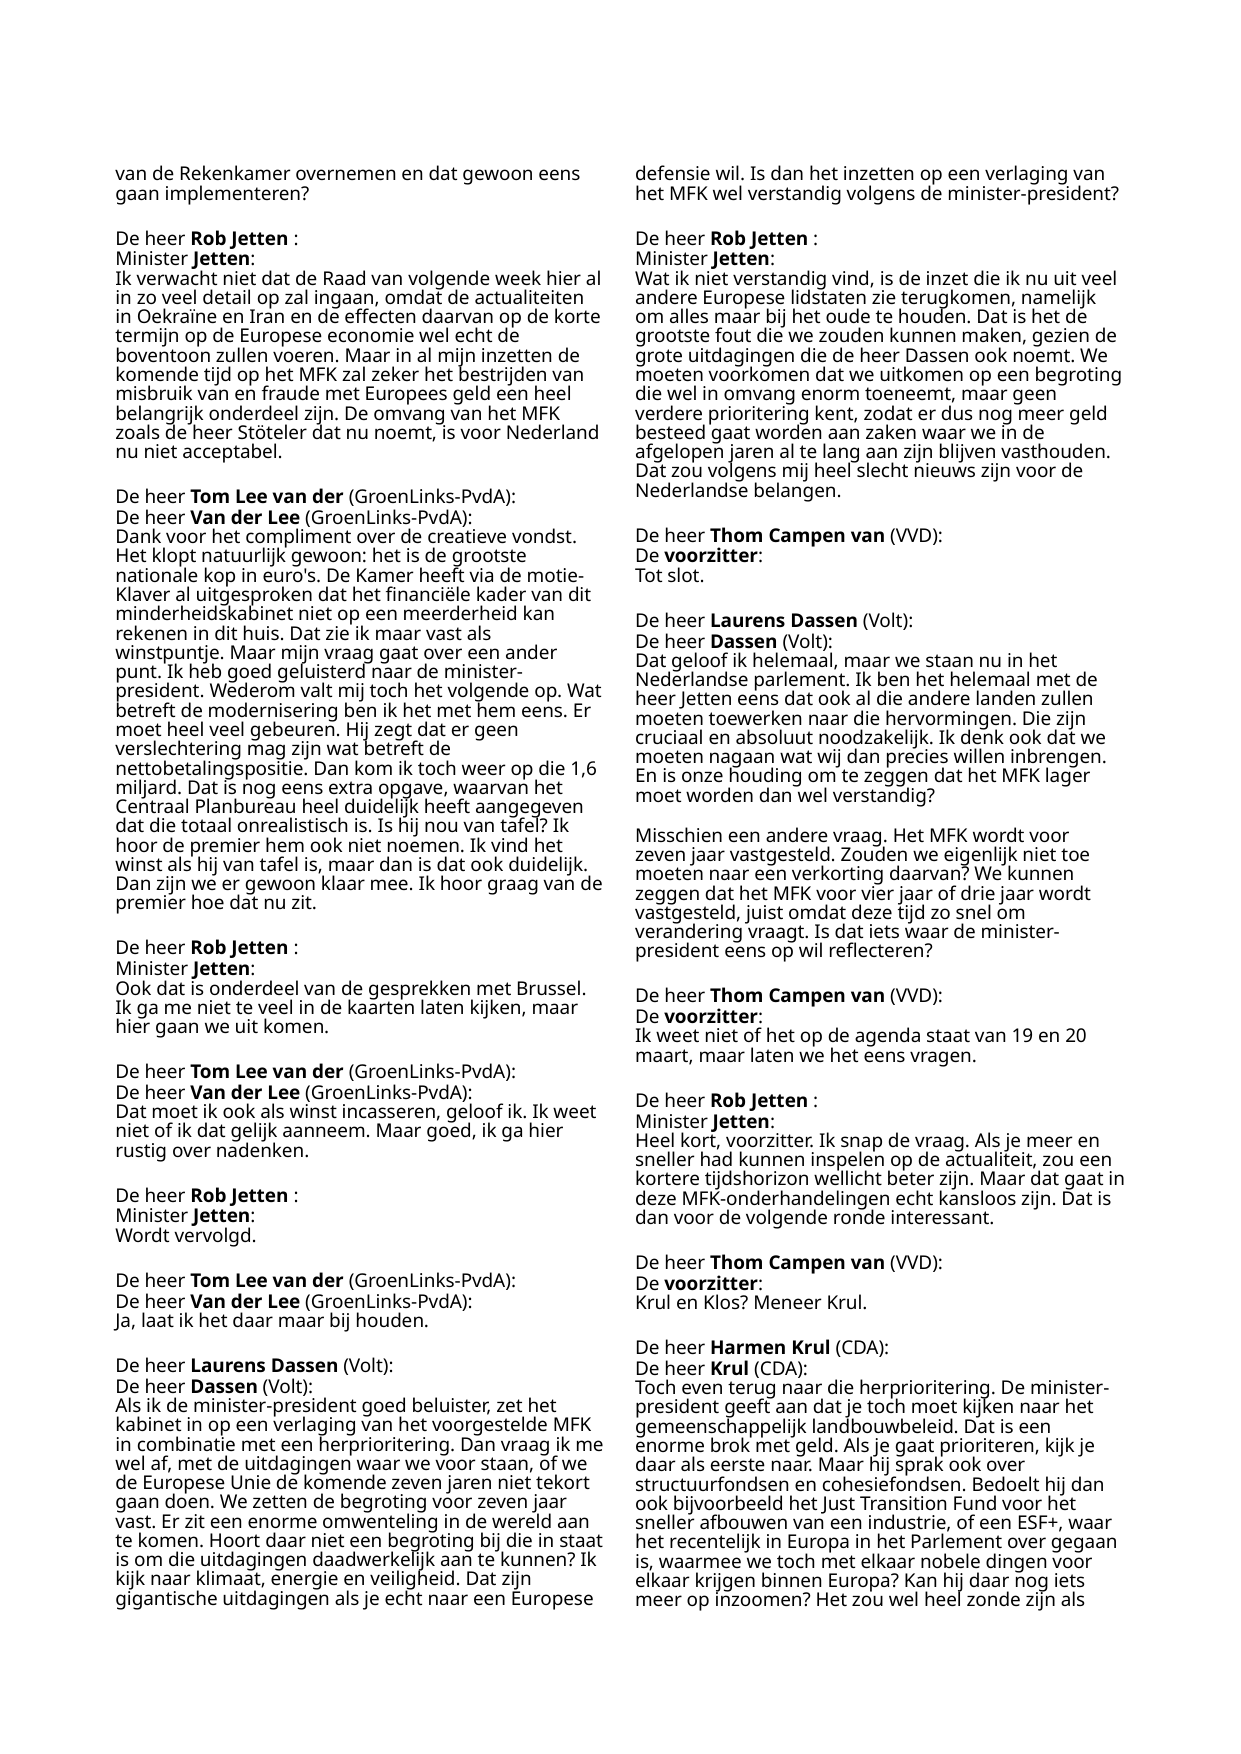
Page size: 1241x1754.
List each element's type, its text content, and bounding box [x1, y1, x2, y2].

text Tot slot. [635, 567, 1125, 586]
text Ja, laat ik het daar maar bij houden. [115, 1312, 605, 1331]
text Ik weet niet of het op de agenda staat van 19 en 20 maart, maar laten we het eens vragen. [635, 1027, 1125, 1066]
text Wordt vervolgd. [115, 1227, 605, 1246]
text De voorzitter: [635, 547, 1125, 567]
text Dat geloof ik helemaal, maar we staan nu in het Nederlandse parlement. Ik ben het helemaal met de heer Jetten eens dat ook al die andere landen zullen moeten toewerken naar die hervormingen. Die zijn cruciaal en absoluut noodzakelijk. Ik denk ook dat we moeten nagaan wat wij dan precies willen inbrengen. En is onze houding om te zeggen dat het MFK lager moet worden dan wel verstandig? [635, 652, 1125, 806]
text De heer Van der Lee (GroenLinks-PvdA): [115, 1084, 605, 1103]
text De heer Van der Lee (GroenLinks-PvdA): [115, 1293, 605, 1312]
text De voorzitter: [635, 1275, 1125, 1294]
text Minister Jetten: [115, 960, 605, 979]
text De heer Rob Jetten : [115, 1182, 605, 1207]
text De heer Dassen (Volt): [635, 633, 1125, 652]
text Als ik de minister-president goed beluister, zet het kabinet in op een verlaging van het voorgestelde MFK in combinatie met een herprioritering. Dan vraag ik me wel af, met de uitdagingen waar we voor staan, of we de Europese Unie de komende zeven jaren niet tekort gaan doen. We zetten de begroting voor zeven jaar vast. Er zit een enorme omwenteling in de wereld aan te komen. Hoort daar niet een begroting bij die in staat is om die uitdagingen daadwerkelijk aan te kunnen? Ik kijk naar klimaat, energie en veiligheid. Dat zijn gigantische uitdagingen als je echt naar een Europese [115, 1397, 605, 1609]
text Ook dat is onderdeel van de gesprekken met Brussel. Ik ga me niet te veel in de kaarten laten kijken, maar hier gaan we uit komen. [115, 979, 605, 1037]
text De heer Krul (CDA): [635, 1360, 1125, 1379]
text Ik verwacht niet dat de Raad van volgende week hier al in zo veel detail op zal ingaan, omdat de actualiteiten in Oekraïne en Iran en de effecten daarvan op de korte termijn op de Europese economie wel echt de boventoon zullen voeren. Maar in al mijn inzetten de komende tijd op het MFK zal zeker het bestrijden van misbruik van en fraude met Europees geld een heel belangrijk onderdeel zijn. De omvang van het MFK zoals de heer Stöteler dat nu noemt, is voor Nederland nu niet acceptabel. [115, 270, 605, 462]
text Dank voor het compliment over de creatieve vondst. Het klopt natuurlijk gewoon: het is de grootste nationale kop in euro's. De Kamer heeft via de motie-Klaver al uitgesproken dat het financiële kader van dit minderheidskabinet niet op een meerderheid kan rekenen in dit huis. Dat zie ik maar vast als winstpuntje. Maar mijn vraag gaat over een ander punt. Ik heb goed geluisterd naar de minister-president. Wederom valt mij toch het volgende op. Wat betreft de modernisering ben ik het met hem eens. Er moet heel veel gebeuren. Hij zegt dat er geen verslechtering mag zijn wat betreft de nettobetalingspositie. Dan kom ik toch weer op die 1,6 miljard. Dat is nog eens extra opgave, waarvan het Centraal Planbureau heel duidelijk heeft aangegeven dat die totaal onrealistisch is. Is hij nou van tafel? Ik hoor de premier hem ook niet noemen. Ik vind het winst als hij van tafel is, maar dan is dat ook duidelijk. Dan zijn we er gewoon klaar mee. Ik hoor graag van de premier hoe dat nu zit. [115, 528, 605, 914]
text Minister Jetten: [635, 1113, 1125, 1132]
text Misschien een andere vraag. Het MFK wordt voor zeven jaar vastgesteld. Zouden we eigenlijk niet toe moeten naar een verkorting daarvan? We kunnen zeggen dat het MFK voor vier jaar of drie jaar wordt vastgesteld, juist omdat deze tijd zo snel om verandering vraagt. Is dat iets waar de minister-president eens op wil reflecteren? [635, 827, 1125, 962]
text Wat ik niet verstandig vind, is de inzet die ik nu uit veel andere Europese lidstaten zie terugkomen, namelijk om alles maar bij het oude te houden. Dat is het de grootste fout die we zouden kunnen maken, gezien de grote uitdagingen die de heer Dassen ook noemt. We moeten voorkomen dat we uitkomen op een begroting die wel in omvang enorm toeneemt, maar geen verdere prioritering kent, zodat er dus nog meer geld besteed gaat worden aan zaken waar we in de afgelopen jaren al te lang aan zijn blijven vasthouden. Dat zou volgens mij heel slecht nieuws zijn voor de Nederlandse belangen. [635, 270, 1125, 501]
text De heer Rob Jetten : [115, 225, 605, 250]
text Krul en Klos? Meneer Krul. [635, 1294, 1125, 1313]
text Heel kort, voorzitter. Ik snap de vraag. Als je meer en sneller had kunnen inspelen op de actualiteit, zou een kortere tijdshorizon wellicht beter zijn. Maar dat gaat in deze MFK-onderhandelingen echt kansloos zijn. Dat is dan voor de volgende ronde interessant. [635, 1132, 1125, 1228]
text De heer Harmen Krul (CDA): [635, 1334, 1125, 1360]
text De heer Van der Lee (GroenLinks-PvdA): [115, 509, 605, 528]
text De heer Dassen (Volt): [115, 1378, 605, 1397]
text Toch even terug naar die herprioritering. De minister-president geeft aan dat je toch moet kijken naar het gemeenschappelijk landbouwbeleid. Dat is een enorme brok met geld. Als je gaat prioriteren, kijk je daar als eerste naar. Maar hij sprak ook over structuurfondsen en cohesiefondsen. Bedoelt hij dan ook bijvoorbeeld het Just Transition Fund voor het sneller afbouwen van een industrie, of een ESF+, waar het recentelijk in Europa in het Parlement over gegaan is, waarmee we toch met elkaar nobele dingen voor elkaar krijgen binnen Europa? Kan hij daar nog iets meer op inzoomen? Het zou wel heel zonde zijn als [635, 1379, 1125, 1610]
text De heer Thom Campen van (VVD): [635, 522, 1125, 547]
text De heer Laurens Dassen (Volt): [115, 1352, 605, 1378]
text De voorzitter: [635, 1008, 1125, 1027]
text van de Rekenkamer overnemen en dat gewoon eens gaan implementeren? [115, 165, 605, 204]
text De heer Tom Lee van der (GroenLinks-PvdA): [115, 1267, 605, 1293]
text Minister Jetten: [115, 250, 605, 270]
text De heer Thom Campen van (VVD): [635, 1249, 1125, 1275]
text De heer Rob Jetten : [635, 1087, 1125, 1113]
text Minister Jetten: [635, 250, 1125, 270]
text defensie wil. Is dan het inzetten op een verlaging van het MFK wel verstandig volgens de minister-president? [635, 165, 1125, 204]
text Dat moet ik ook als winst incasseren, geloof ik. Ik weet niet of ik dat gelijk aanneem. Maar goed, ik ga hier rustig over nadenken. [115, 1103, 605, 1161]
text De heer Tom Lee van der (GroenLinks-PvdA): [115, 483, 605, 509]
text De heer Rob Jetten : [635, 225, 1125, 250]
text De heer Laurens Dassen (Volt): [635, 607, 1125, 633]
text De heer Rob Jetten : [115, 934, 605, 960]
text De heer Thom Campen van (VVD): [635, 982, 1125, 1008]
text De heer Tom Lee van der (GroenLinks-PvdA): [115, 1058, 605, 1084]
text Minister Jetten: [115, 1207, 605, 1227]
